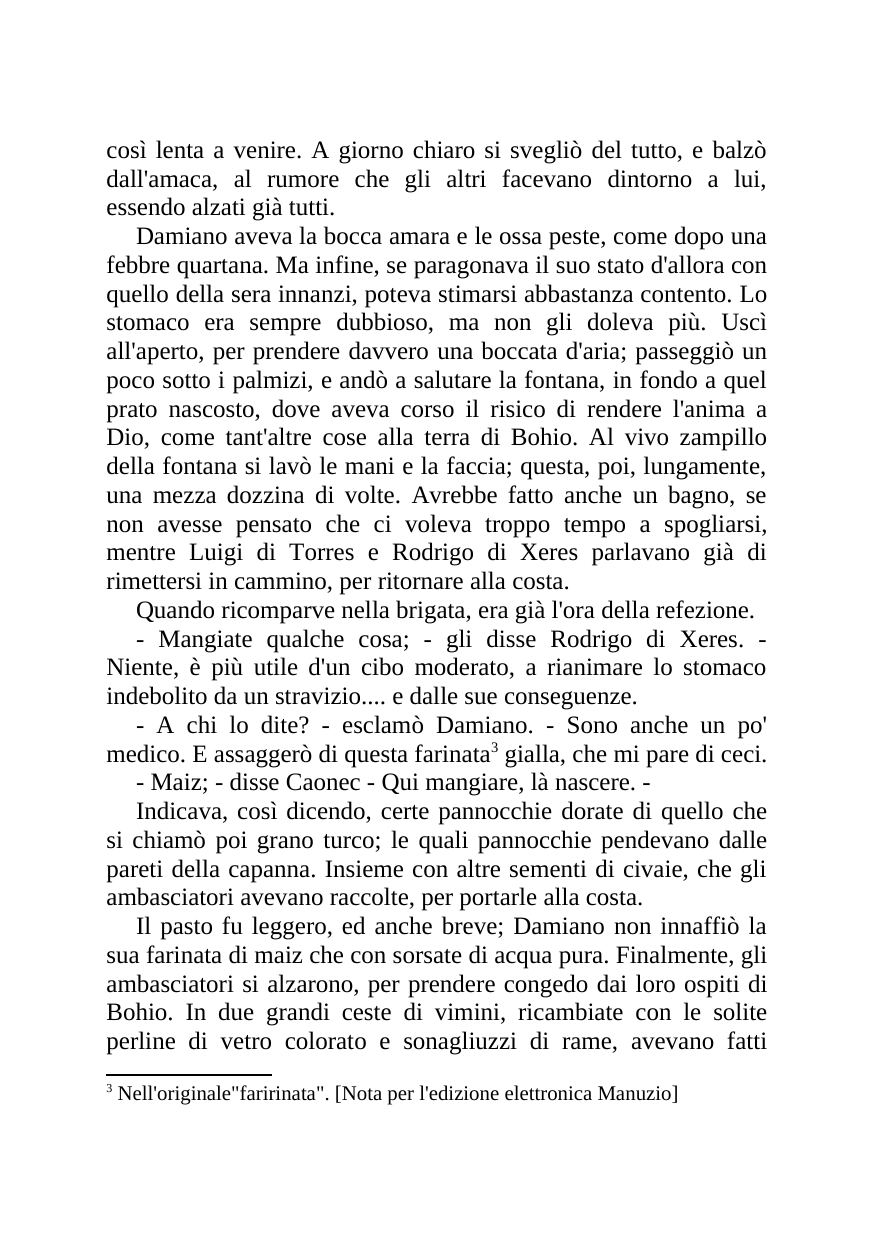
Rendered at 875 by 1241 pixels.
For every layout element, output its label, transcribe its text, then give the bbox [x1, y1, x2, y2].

text Quando ricomparve nella brigata, era già l'ora della refezione. [106, 595, 768, 624]
text Indicava, così dicendo, certe pannocchie dorate di quello che si chiamò poi grano turco; le quali pannocchie pendevano dalle pareti della capanna. Insieme con altre sementi di civaie, che gli ambasciatori avevano raccolte, per portarle alla costa. [106, 796, 768, 911]
text - Maiz; - disse Caonec - Qui mangiare, là nascere. - [106, 767, 768, 796]
text Nell'originale"faririnata". [Nota per l'edizione elettronica Manuzio] [106, 1081, 768, 1105]
text - Mangiate qualche cosa; - gli disse Rodrigo di Xeres. - Niente, è più utile d'un cibo moderato, a rianimare lo stomaco indebolito da un stravizio.... e dalle sue conseguenze. [106, 624, 768, 710]
text Il pasto fu leggero, ed anche breve; Damiano non innaffiò la sua farinata di maiz che con sorsate di acqua pura. Finalmente, gli ambasciatori si alzarono, per prendere congedo dai loro ospiti di Bohio. In due grandi ceste di vimini, ricambiate con le solite perline di vetro colorato e sonagliuzzi di rame, avevano fatti [106, 911, 768, 1055]
text così lenta a venire. A giorno chiaro si svegliò del tutto, e balzò dall'amaca, al rumore che gli altri facevano dintorno a lui, essendo alzati già tutti. [106, 135, 768, 221]
text Damiano aveva la bocca amara e le ossa peste, come dopo una febbre quartana. Ma infine, se paragonava il suo stato d'allora con quello della sera innanzi, poteva stimarsi abbastanza contento. Lo stomaco era sempre dubbioso, ma non gli doleva più. Uscì all'aperto, per prendere davvero una boccata d'aria; passeggiò un poco sotto i palmizi, e andò a salutare la fontana, in fondo a quel prato nascosto, dove aveva corso il risico di rendere l'anima a Dio, come tant'altre cose alla terra di Bohio. Al vivo zampillo della fontana si lavò le mani e la faccia; questa, poi, lungamente, una mezza dozzina di volte. Avrebbe fatto anche un bagno, se non avesse pensato che ci voleva troppo tempo a spogliarsi, mentre Luigi di Torres e Rodrigo di Xeres parlavano già di rimettersi in cammino, per ritornare alla costa. [106, 221, 768, 595]
text - A chi lo dite? - esclamò Damiano. - Sono anche un po' medico. E assaggerò di questa farinata gialla, che mi pare di ceci. [106, 710, 768, 767]
